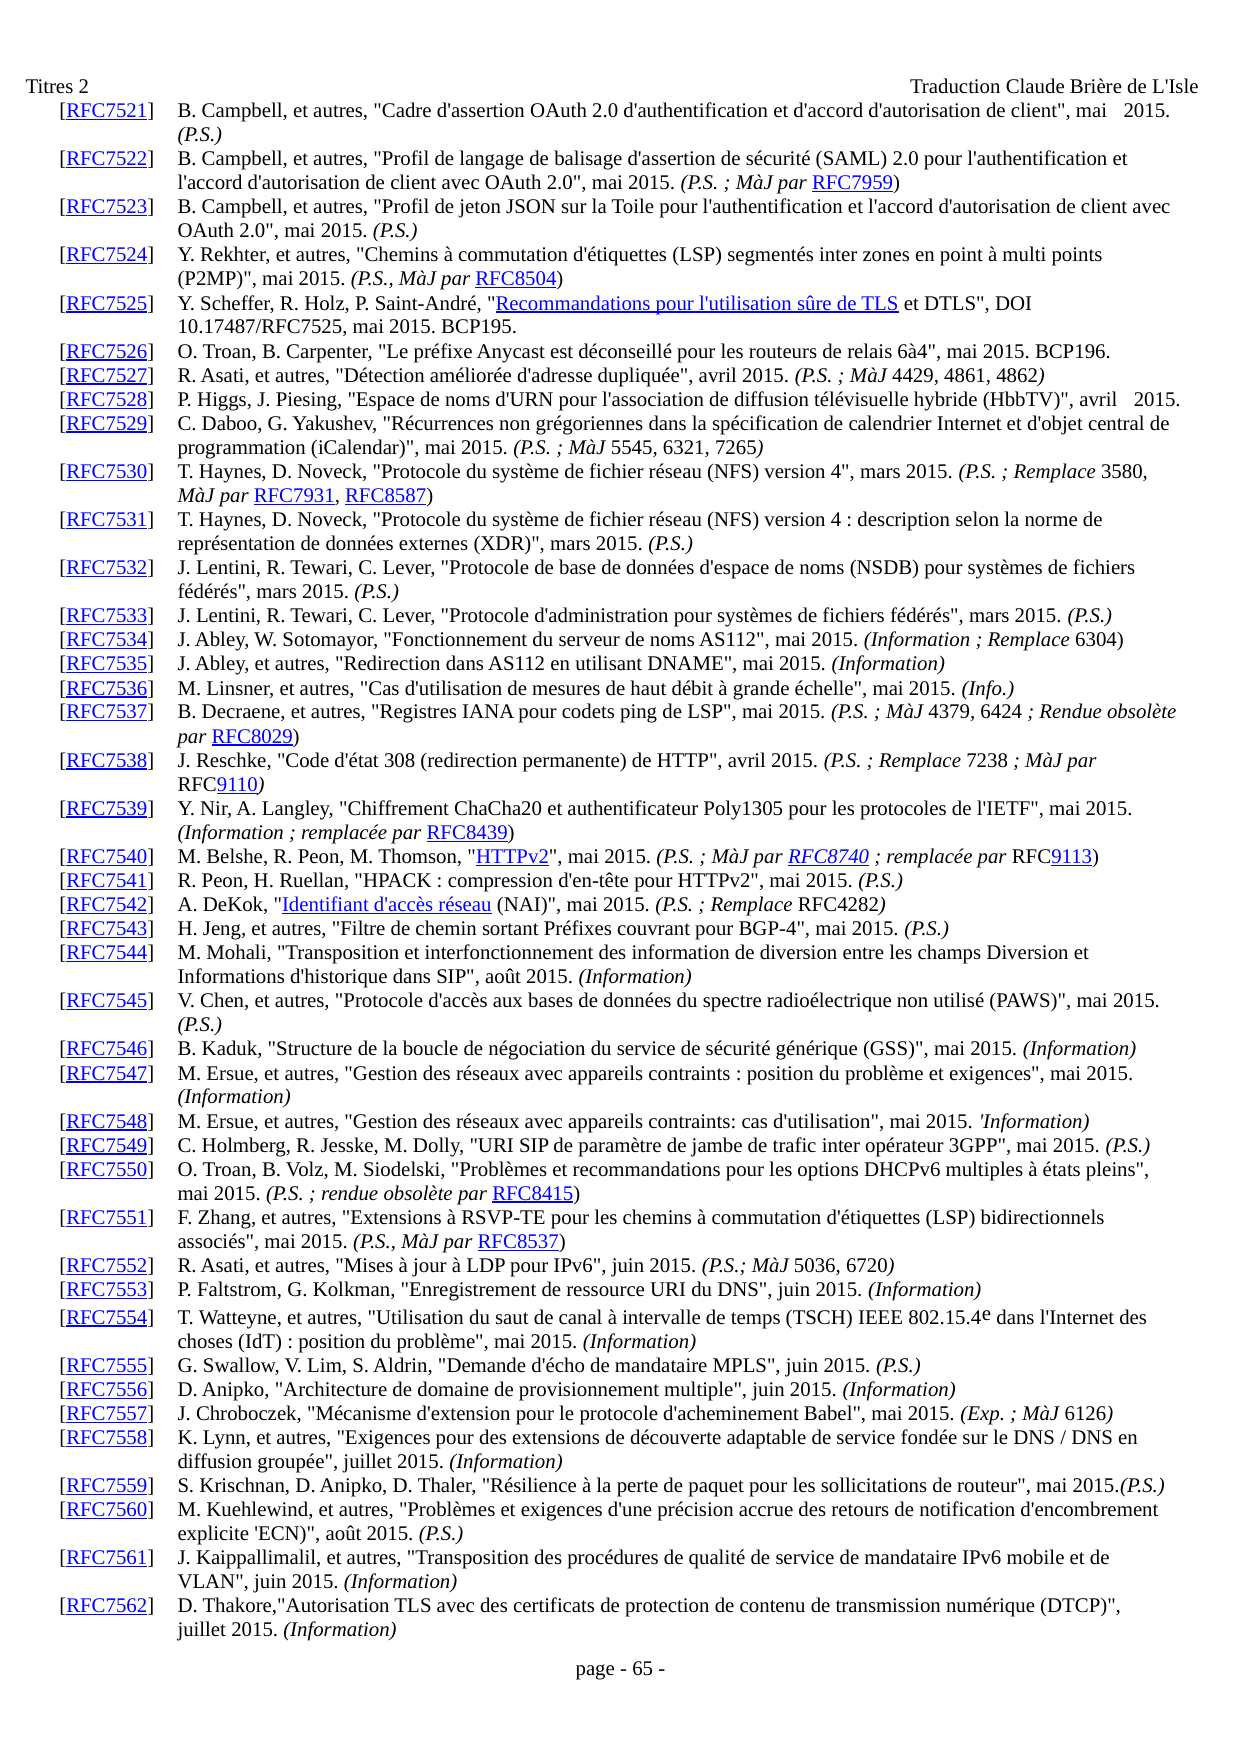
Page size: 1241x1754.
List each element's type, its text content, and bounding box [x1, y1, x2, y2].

text [RFC7548] M. Ersue, et autres, "Gestion des réseaux avec appareils contraints: cas d'utilisation", mai 2015. 'Information) [59, 1108, 1181, 1133]
text [RFC7537] B. Decraene, et autres, "Registres IANA pour codets ping de LSP", mai 2015. (P.S. ; MàJ 4379, 6424 ; Rendue obsolète par RFC8029) [59, 699, 1181, 748]
text [RFC7535] J. Abley, et autres, "Redirection dans AS112 en utilisant DNAME", mai 2015. (Information) [59, 651, 1181, 675]
text [RFC7524] Y. Rekhter, et autres, "Chemins à commutation d'étiquettes (LSP) segmentés inter zones en point à multi points (P2MP)", mai 2015. (P.S., MàJ par RFC8504) [59, 242, 1181, 290]
text [RFC7552] R. Asati, et autres, "Mises à jour à LDP pour IPv6", juin 2015. (P.S.; MàJ 5036, 6720) [59, 1253, 1181, 1277]
text [RFC7526] O. Troan, B. Carpenter, "Le préfixe Anycast est déconseillé pour les routeurs de relais 6à4", mai 2015. BCP196. [59, 338, 1181, 363]
text [RFC7527] R. Asati, et autres, "Détection améliorée d'adresse dupliquée", avril 2015. (P.S. ; MàJ 4429, 4861, 4862) [59, 363, 1181, 387]
text [RFC7559] S. Krischnan, D. Anipko, D. Thaler, "Résilience à la perte de paquet pour les sollicitations de routeur", mai 2015.(P.S.) [59, 1473, 1181, 1497]
text [RFC7549] C. Holmberg, R. Jesske, M. Dolly, "URI SIP de paramètre de jambe de trafic inter opérateur 3GPP", mai 2015. (P.S.) [59, 1133, 1181, 1157]
text [RFC7522] B. Campbell, et autres, "Profil de langage de balisage d'assertion de sécurité (SAML) 2.0 pour l'authentification et l'accord d'autorisation de client avec OAuth 2.0", mai 2015. (P.S. ; MàJ par RFC7959) [59, 146, 1181, 194]
text [RFC7544] M. Mohali, "Transposition et interfonctionnement des information de diversion entre les champs Diversion et Informations d'historique dans SIP", août 2015. (Information) [59, 940, 1181, 988]
text [RFC7532] J. Lentini, R. Tewari, C. Lever, "Protocole de base de données d'espace de noms (NSDB) pour systèmes de fichiers fédérés", mars 2015. (P.S.) [59, 555, 1181, 603]
text [RFC7551] F. Zhang, et autres, "Extensions à RSVP-TE pour les chemins à commutation d'étiquettes (LSP) bidirectionnels associés", mai 2015. (P.S., MàJ par RFC8537) [59, 1205, 1181, 1253]
text [RFC7557] J. Chroboczek, "Mécanisme d'extension pour le protocole d'acheminement Babel", mai 2015. (Exp. ; MàJ 6126) [59, 1401, 1181, 1425]
text [RFC7541] R. Peon, H. Ruellan, "HPACK : compression d'en-tête pour HTTPv2", mai 2015. (P.S.) [59, 868, 1181, 892]
text [RFC7525] Y. Scheffer, R. Holz, P. Saint-André, "Recommandations pour l'utilisation sûre de TLS et DTLS", DOI 10.17487/RFC7525, mai 2015. BCP195. [59, 290, 1181, 338]
text [RFC7560] M. Kuehlewind, et autres, "Problèmes et exigences d'une précision accrue des retours de notification d'encombrement explicite 'ECN)", août 2015. (P.S.) [59, 1497, 1181, 1545]
text [RFC7555] G. Swallow, V. Lim, S. Aldrin, "Demande d'écho de mandataire MPLS", juin 2015. (P.S.) [59, 1353, 1181, 1377]
text [RFC7528] P. Higgs, J. Piesing, "Espace de noms d'URN pour l'association de diffusion télévisuelle hybride (HbbTV)", avril 2015. [59, 387, 1181, 411]
text [RFC7546] B. Kaduk, "Structure de la boucle de négociation du service de sécurité générique (GSS)", mai 2015. (Information) [59, 1036, 1181, 1060]
text [RFC7534] J. Abley, W. Sotomayor, "Fonctionnement du serveur de noms AS112", mai 2015. (Information ; Remplace 6304) [59, 627, 1181, 651]
text [RFC7538] J. Reschke, "Code d'état 308 (redirection permanente) de HTTP", avril 2015. (P.S. ; Remplace 7238 ; MàJ par RFC9110) [59, 748, 1181, 796]
text [RFC7523] B. Campbell, et autres, "Profil de jeton JSON sur la Toile pour l'authentification et l'accord d'autorisation de client avec OAuth 2.0", mai 2015. (P.S.) [59, 194, 1181, 242]
text [RFC7529] C. Daboo, G. Yakushev, "Récurrences non grégoriennes dans la spécification de calendrier Internet et d'objet central de programmation (iCalendar)", mai 2015. (P.S. ; MàJ 5545, 6321, 7265) [59, 411, 1181, 459]
text [RFC7547] M. Ersue, et autres, "Gestion des réseaux avec appareils contraints : position du problème et exigences", mai 2015. (Information) [59, 1060, 1181, 1108]
text [RFC7550] O. Troan, B. Volz, M. Siodelski, "Problèmes et recommandations pour les options DHCPv6 multiples à états pleins", mai 2015. (P.S. ; rendue obsolète par RFC8415) [59, 1157, 1181, 1205]
text [RFC7540] M. Belshe, R. Peon, M. Thomson, "HTTPv2", mai 2015. (P.S. ; MàJ par RFC8740 ; remplacée par RFC9113) [59, 844, 1181, 868]
text [RFC7554] T. Watteyne, et autres, "Utilisation du saut de canal à intervalle de temps (TSCH) IEEE 802.15.4e dans l'Internet des choses (IdT) : position du problème", mai 2015. (Information) [59, 1301, 1181, 1353]
text [RFC7539] Y. Nir, A. Langley, "Chiffrement ChaCha20 et authentificateur Poly1305 pour les protocoles de l'IETF", mai 2015. (Information ; remplacée par RFC8439) [59, 796, 1181, 844]
text [RFC7558] K. Lynn, et autres, "Exigences pour des extensions de découverte adaptable de service fondée sur le DNS / DNS en diffusion groupée", juillet 2015. (Information) [59, 1425, 1181, 1473]
text [RFC7530] T. Haynes, D. Noveck, "Protocole du système de fichier réseau (NFS) version 4", mars 2015. (P.S. ; Remplace 3580, MàJ par RFC7931, RFC8587) [59, 459, 1181, 507]
text [RFC7545] V. Chen, et autres, "Protocole d'accès aux bases de données du spectre radioélectrique non utilisé (PAWS)", mai 2015. (P.S.) [59, 988, 1181, 1036]
text [RFC7561] J. Kaippallimalil, et autres, "Transposition des procédures de qualité de service de mandataire IPv6 mobile et de VLAN", juin 2015. (Information) [59, 1545, 1181, 1593]
text [RFC7553] P. Faltstrom, G. Kolkman, "Enregistrement de ressource URI du DNS", juin 2015. (Information) [59, 1277, 1181, 1301]
text [RFC7556] D. Anipko, "Architecture de domaine de provisionnement multiple", juin 2015. (Information) [59, 1377, 1181, 1401]
text [RFC7533] J. Lentini, R. Tewari, C. Lever, "Protocole d'administration pour systèmes de fichiers fédérés", mars 2015. (P.S.) [59, 603, 1181, 627]
text [RFC7543] H. Jeng, et autres, "Filtre de chemin sortant Préfixes couvrant pour BGP-4", mai 2015. (P.S.) [59, 916, 1181, 940]
text [RFC7562] D. Thakore,"Autorisation TLS avec des certificats de protection de contenu de transmission numérique (DTCP)", juillet 2015. (Information) [59, 1593, 1181, 1641]
text [RFC7531] T. Haynes, D. Noveck, "Protocole du système de fichier réseau (NFS) version 4 : description selon la norme de représentation de données externes (XDR)", mars 2015. (P.S.) [59, 507, 1181, 555]
text [RFC7536] M. Linsner, et autres, "Cas d'utilisation de mesures de haut débit à grande échelle", mai 2015. (Info.) [59, 675, 1181, 699]
text [RFC7521] B. Campbell, et autres, "Cadre d'assertion OAuth 2.0 d'authentification et d'accord d'autorisation de client", mai 2015. (P.S.) [59, 98, 1181, 146]
text [RFC7542] A. DeKok, "Identifiant d'accès réseau (NAI)", mai 2015. (P.S. ; Remplace RFC4282) [59, 892, 1181, 916]
